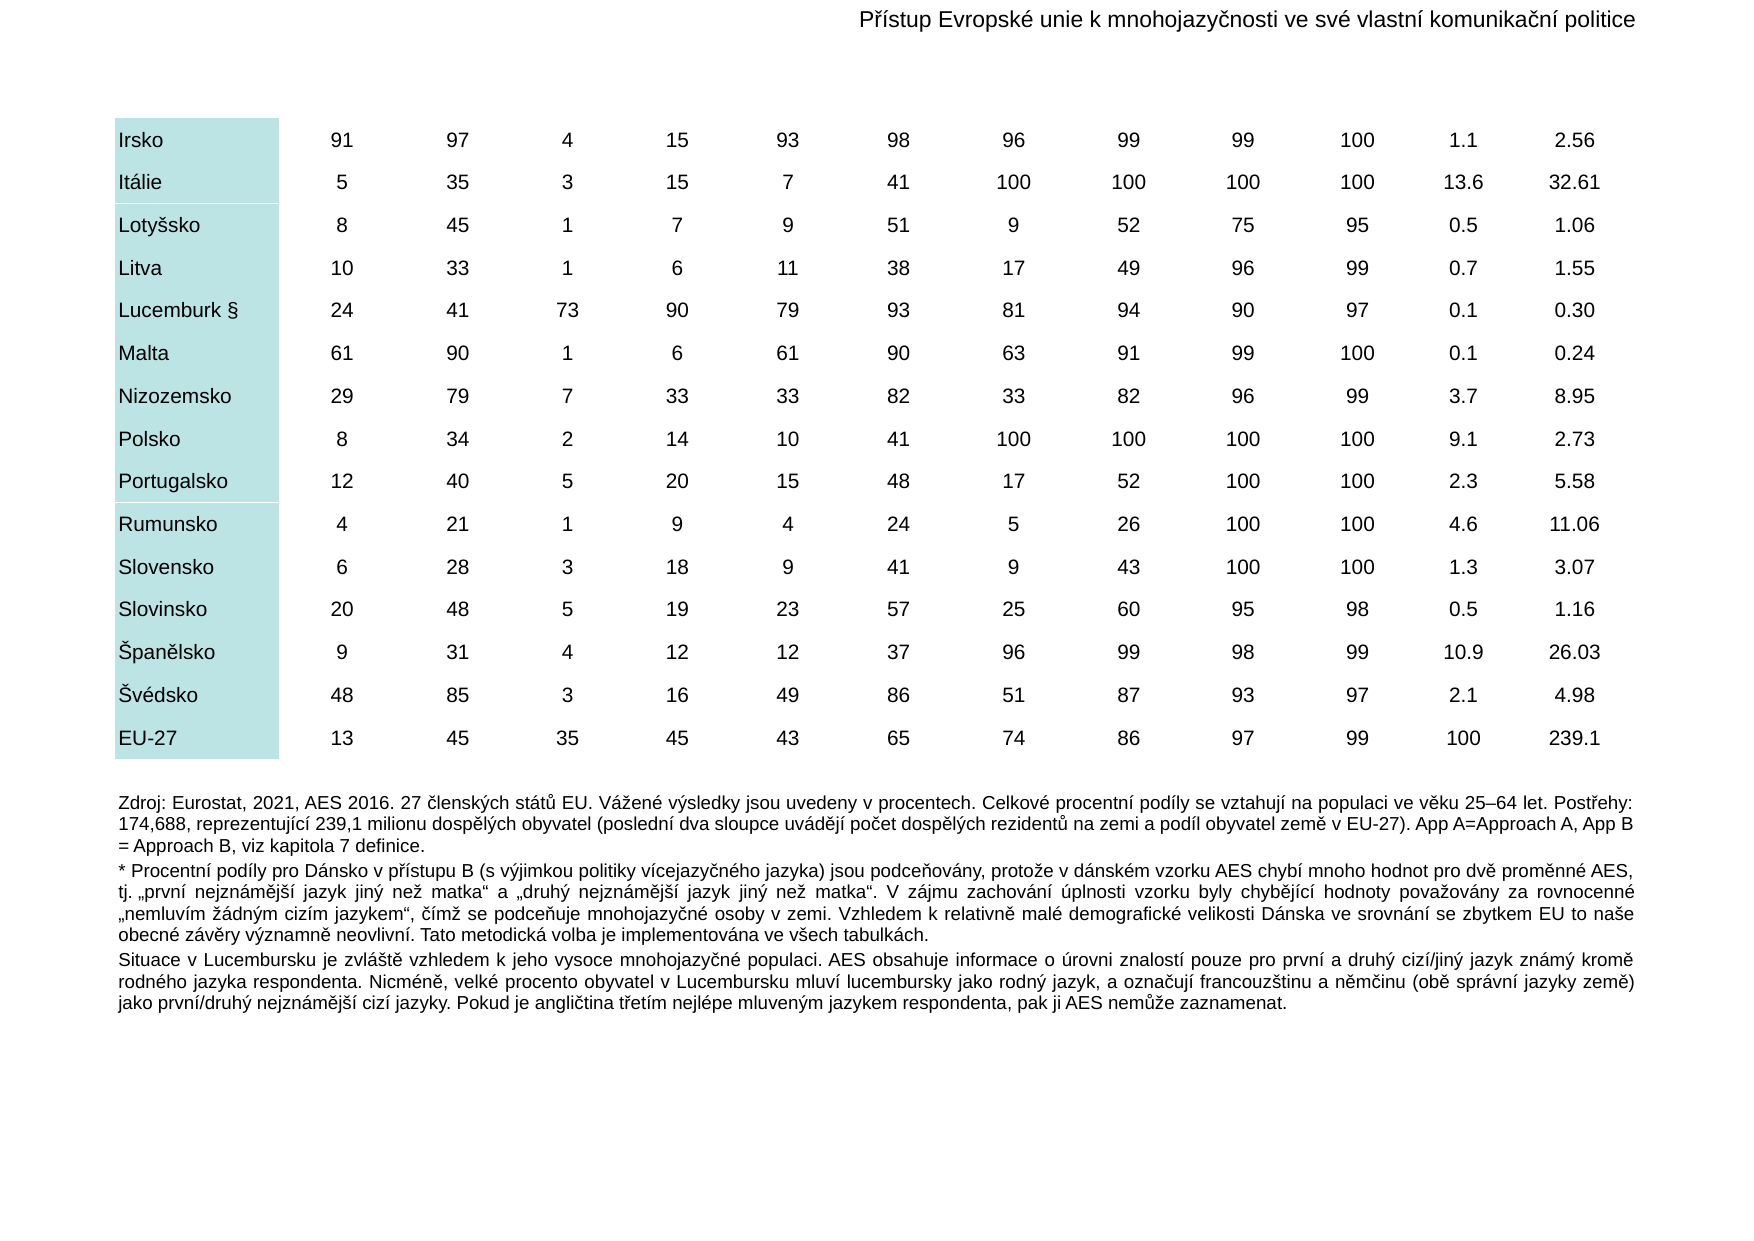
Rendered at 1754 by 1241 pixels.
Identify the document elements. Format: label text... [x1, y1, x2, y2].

table_cell 99 [1075, 118, 1182, 161]
table_cell 48 [845, 460, 952, 502]
table_cell 17 [952, 246, 1075, 289]
table_cell 52 [1075, 460, 1182, 502]
table_cell 49 [1075, 246, 1182, 289]
table_cell Litva [115, 246, 279, 289]
table_cell 82 [845, 374, 952, 417]
table_cell 9 [730, 545, 845, 588]
table_cell Švédsko [115, 673, 279, 716]
table_cell 4 [279, 503, 404, 545]
table_cell 12 [624, 631, 730, 673]
table_cell 93 [730, 118, 845, 161]
table_cell 20 [279, 588, 404, 631]
table_cell 48 [279, 673, 404, 716]
table_cell 94 [1075, 289, 1182, 332]
table_cell 11.06 [1516, 503, 1633, 545]
table_cell 41 [405, 289, 511, 332]
table_cell 96 [1182, 246, 1304, 289]
table_cell 41 [845, 161, 952, 203]
table_cell 52 [1075, 204, 1182, 246]
table_cell 9 [279, 631, 404, 673]
table_cell 100 [1304, 460, 1411, 502]
table_cell 9 [952, 204, 1075, 246]
table_cell 41 [845, 417, 952, 460]
table_cell 0.30 [1516, 289, 1633, 332]
table_cell 26 [1075, 503, 1182, 545]
table_cell 1 [511, 332, 624, 374]
table_cell Slovinsko [115, 588, 279, 631]
table_cell 100 [1411, 716, 1516, 759]
table_cell 100 [1182, 161, 1304, 203]
table_cell 1 [511, 204, 624, 246]
table_cell 4 [511, 631, 624, 673]
table_cell 5 [511, 460, 624, 502]
table_cell 2.1 [1411, 673, 1516, 716]
table_cell 82 [1075, 374, 1182, 417]
table_cell 100 [1182, 460, 1304, 502]
table_cell Lotyšsko [115, 204, 279, 246]
table_cell 6 [624, 332, 730, 374]
table_cell 97 [405, 118, 511, 161]
table_cell 29 [279, 374, 404, 417]
table_cell 90 [845, 332, 952, 374]
table_cell 0.1 [1411, 289, 1516, 332]
table_cell 51 [952, 673, 1075, 716]
table_cell 35 [511, 716, 624, 759]
table_cell 1 [511, 503, 624, 545]
table_cell 5 [279, 161, 404, 203]
table_cell Španělsko [115, 631, 279, 673]
table_cell 239.1 [1516, 716, 1633, 759]
table_cell 100 [1304, 161, 1411, 203]
table_cell 61 [730, 332, 845, 374]
table_cell 100 [1304, 545, 1411, 588]
table_cell 8 [279, 204, 404, 246]
table_cell 38 [845, 246, 952, 289]
text Zdroj: Eurostat, 2021, AES 2016. 27 členských států EU. Vážené výsledky jsou uvedeny v procentech. Celkové procentní podíly se vztahují na populaci ve věku 25–64 let. Postřehy: 174,688, reprezentující 239,1 milionu dospělých obyvatel (poslední dva sloupce uvádějí počet dospělých rezidentů na zemi a podíl obyvatel země v EU-27). App A=Approach A, App B = Approach B, viz kapitola 7 definice. [118, 792, 1636, 856]
table_cell 32.61 [1516, 161, 1633, 203]
table_cell 15 [624, 161, 730, 203]
table_cell Itálie [115, 161, 279, 203]
table_cell 95 [1182, 588, 1304, 631]
table_cell 90 [1182, 289, 1304, 332]
table_cell 100 [1182, 545, 1304, 588]
table_cell 100 [1304, 118, 1411, 161]
table_cell 99 [1182, 118, 1304, 161]
table_cell 10 [279, 246, 404, 289]
table_cell 33 [952, 374, 1075, 417]
table_cell 61 [279, 332, 404, 374]
table_cell Lucemburk § [115, 289, 279, 332]
table_cell 91 [1075, 332, 1182, 374]
table_cell 15 [730, 460, 845, 502]
table_cell 100 [952, 417, 1075, 460]
table_cell 0.5 [1411, 588, 1516, 631]
table_cell 87 [1075, 673, 1182, 716]
table_cell 45 [624, 716, 730, 759]
table_cell Malta [115, 332, 279, 374]
table_cell 98 [845, 118, 952, 161]
table_cell 86 [845, 673, 952, 716]
table_cell 98 [1304, 588, 1411, 631]
table_cell 7 [730, 161, 845, 203]
table_cell Nizozemsko [115, 374, 279, 417]
table_cell 28 [405, 545, 511, 588]
table_cell 96 [1182, 374, 1304, 417]
table_cell 99 [1304, 631, 1411, 673]
table_cell 24 [279, 289, 404, 332]
table_cell 8 [279, 417, 404, 460]
table_cell 13.6 [1411, 161, 1516, 203]
table_cell 90 [624, 289, 730, 332]
table_cell 2.73 [1516, 417, 1633, 460]
table_cell 3 [511, 673, 624, 716]
table_cell 15 [624, 118, 730, 161]
table_cell 99 [1304, 246, 1411, 289]
table_cell 63 [952, 332, 1075, 374]
table_cell 4 [511, 118, 624, 161]
table_cell 45 [405, 204, 511, 246]
table_cell 6 [279, 545, 404, 588]
table_cell 2 [511, 417, 624, 460]
table_cell 8.95 [1516, 374, 1633, 417]
table_cell Slovensko [115, 545, 279, 588]
table_cell 74 [952, 716, 1075, 759]
table_cell 4.98 [1516, 673, 1633, 716]
table_cell 10.9 [1411, 631, 1516, 673]
table_cell 9 [624, 503, 730, 545]
table_cell 21 [405, 503, 511, 545]
table_cell 85 [405, 673, 511, 716]
table_cell 2.56 [1516, 118, 1633, 161]
table_cell 0.24 [1516, 332, 1633, 374]
table_cell 73 [511, 289, 624, 332]
table_cell 45 [405, 716, 511, 759]
table_cell 0.7 [1411, 246, 1516, 289]
table_cell 0.5 [1411, 204, 1516, 246]
table_cell Portugalsko [115, 460, 279, 502]
table_cell 99 [1304, 716, 1411, 759]
table_cell 20 [624, 460, 730, 502]
table_cell 100 [1304, 503, 1411, 545]
table_cell 100 [1075, 417, 1182, 460]
table_cell 60 [1075, 588, 1182, 631]
table_cell 100 [1304, 417, 1411, 460]
table_cell 25 [952, 588, 1075, 631]
text * Procentní podíly pro Dánsko v přístupu B (s výjimkou politiky vícejazyčného jazyka) jsou podceňovány, protože v dánském vzorku AES chybí mnoho hodnot pro dvě proměnné AES, tj. „první nejznámější jazyk jiný než matka“ a „druhý nejznámější jazyk jiný než matka“. V zájmu zachování úplnosti vzorku byly chybějící hodnoty považovány za rovnocenné „nemluvím žádným cizím jazykem“, čímž se podceňuje mnohojazyčné osoby v zemi. Vzhledem k relativně malé demografické velikosti Dánska ve srovnání se zbytkem EU to naše obecné závěry významně neovlivní. Tato metodická volba je implementována ve všech tabulkách. [118, 859, 1636, 946]
table_cell 33 [624, 374, 730, 417]
table_cell 41 [845, 545, 952, 588]
table_cell 2.3 [1411, 460, 1516, 502]
table_cell 13 [279, 716, 404, 759]
table_cell 90 [405, 332, 511, 374]
table_cell 5 [952, 503, 1075, 545]
table_cell 98 [1182, 631, 1304, 673]
table_cell 3 [511, 161, 624, 203]
table_cell 43 [730, 716, 845, 759]
table_cell 97 [1304, 673, 1411, 716]
table_cell Polsko [115, 417, 279, 460]
table_cell 9.1 [1411, 417, 1516, 460]
table_cell 26.03 [1516, 631, 1633, 673]
table_cell 33 [730, 374, 845, 417]
table_cell 51 [845, 204, 952, 246]
table_cell 48 [405, 588, 511, 631]
table_cell 9 [952, 545, 1075, 588]
table_cell 97 [1182, 716, 1304, 759]
table_cell 49 [730, 673, 845, 716]
table_cell 99 [1304, 374, 1411, 417]
table_cell 31 [405, 631, 511, 673]
table_cell 7 [511, 374, 624, 417]
table_cell 1.16 [1516, 588, 1633, 631]
table_cell 75 [1182, 204, 1304, 246]
table_cell 97 [1304, 289, 1411, 332]
table_cell 17 [952, 460, 1075, 502]
table_cell 100 [1182, 503, 1304, 545]
table_cell Irsko [115, 118, 279, 161]
table_cell 86 [1075, 716, 1182, 759]
table_cell 3.07 [1516, 545, 1633, 588]
table_cell 3 [511, 545, 624, 588]
table_cell 4.6 [1411, 503, 1516, 545]
table_cell 23 [730, 588, 845, 631]
table_cell 1.55 [1516, 246, 1633, 289]
table_cell 100 [952, 161, 1075, 203]
table_cell 5.58 [1516, 460, 1633, 502]
table_cell 6 [624, 246, 730, 289]
table_cell 12 [730, 631, 845, 673]
table_cell 0.1 [1411, 332, 1516, 374]
table_cell 96 [952, 631, 1075, 673]
table_cell 79 [730, 289, 845, 332]
table_cell 16 [624, 673, 730, 716]
table_cell Rumunsko [115, 503, 279, 545]
table_cell 10 [730, 417, 845, 460]
table_cell 93 [1182, 673, 1304, 716]
table_cell 81 [952, 289, 1075, 332]
table_cell 18 [624, 545, 730, 588]
table_cell 33 [405, 246, 511, 289]
table_cell 1.1 [1411, 118, 1516, 161]
table_cell 1 [511, 246, 624, 289]
table_cell 65 [845, 716, 952, 759]
table_cell 14 [624, 417, 730, 460]
table_cell EU-27 [115, 716, 279, 759]
table_cell 100 [1075, 161, 1182, 203]
table_cell 9 [730, 204, 845, 246]
table_cell 43 [1075, 545, 1182, 588]
table_cell 96 [952, 118, 1075, 161]
table_cell 99 [1075, 631, 1182, 673]
table_cell 4 [730, 503, 845, 545]
table_cell 24 [845, 503, 952, 545]
table_cell 19 [624, 588, 730, 631]
table_cell 100 [1182, 417, 1304, 460]
table_cell 99 [1182, 332, 1304, 374]
table_cell 11 [730, 246, 845, 289]
table_cell 95 [1304, 204, 1411, 246]
table_cell 35 [405, 161, 511, 203]
text Situace v Lucembursku je zvláště vzhledem k jeho vysoce mnohojazyčné populaci. AES obsahuje informace o úrovni znalostí pouze pro první a druhý cizí/jiný jazyk známý kromě rodného jazyka respondenta. Nicméně, velké procento obyvatel v Lucembursku mluví lucembursky jako rodný jazyk, a označují francouzštinu a němčinu (obě správní jazyky země) jako první/druhý nejznámější cizí jazyky. Pokud je angličtina třetím nejlépe mluveným jazykem respondenta, pak ji AES nemůže zaznamenat. [118, 949, 1636, 1014]
table_cell 100 [1304, 332, 1411, 374]
table_cell 7 [624, 204, 730, 246]
table_cell 1.3 [1411, 545, 1516, 588]
table_cell 91 [279, 118, 404, 161]
table_cell 1.06 [1516, 204, 1633, 246]
table_cell 37 [845, 631, 952, 673]
table_cell 3.7 [1411, 374, 1516, 417]
table_cell 40 [405, 460, 511, 502]
table_cell 12 [279, 460, 404, 502]
table_cell 93 [845, 289, 952, 332]
table_cell 34 [405, 417, 511, 460]
table_cell 57 [845, 588, 952, 631]
table_cell 5 [511, 588, 624, 631]
table_cell 79 [405, 374, 511, 417]
